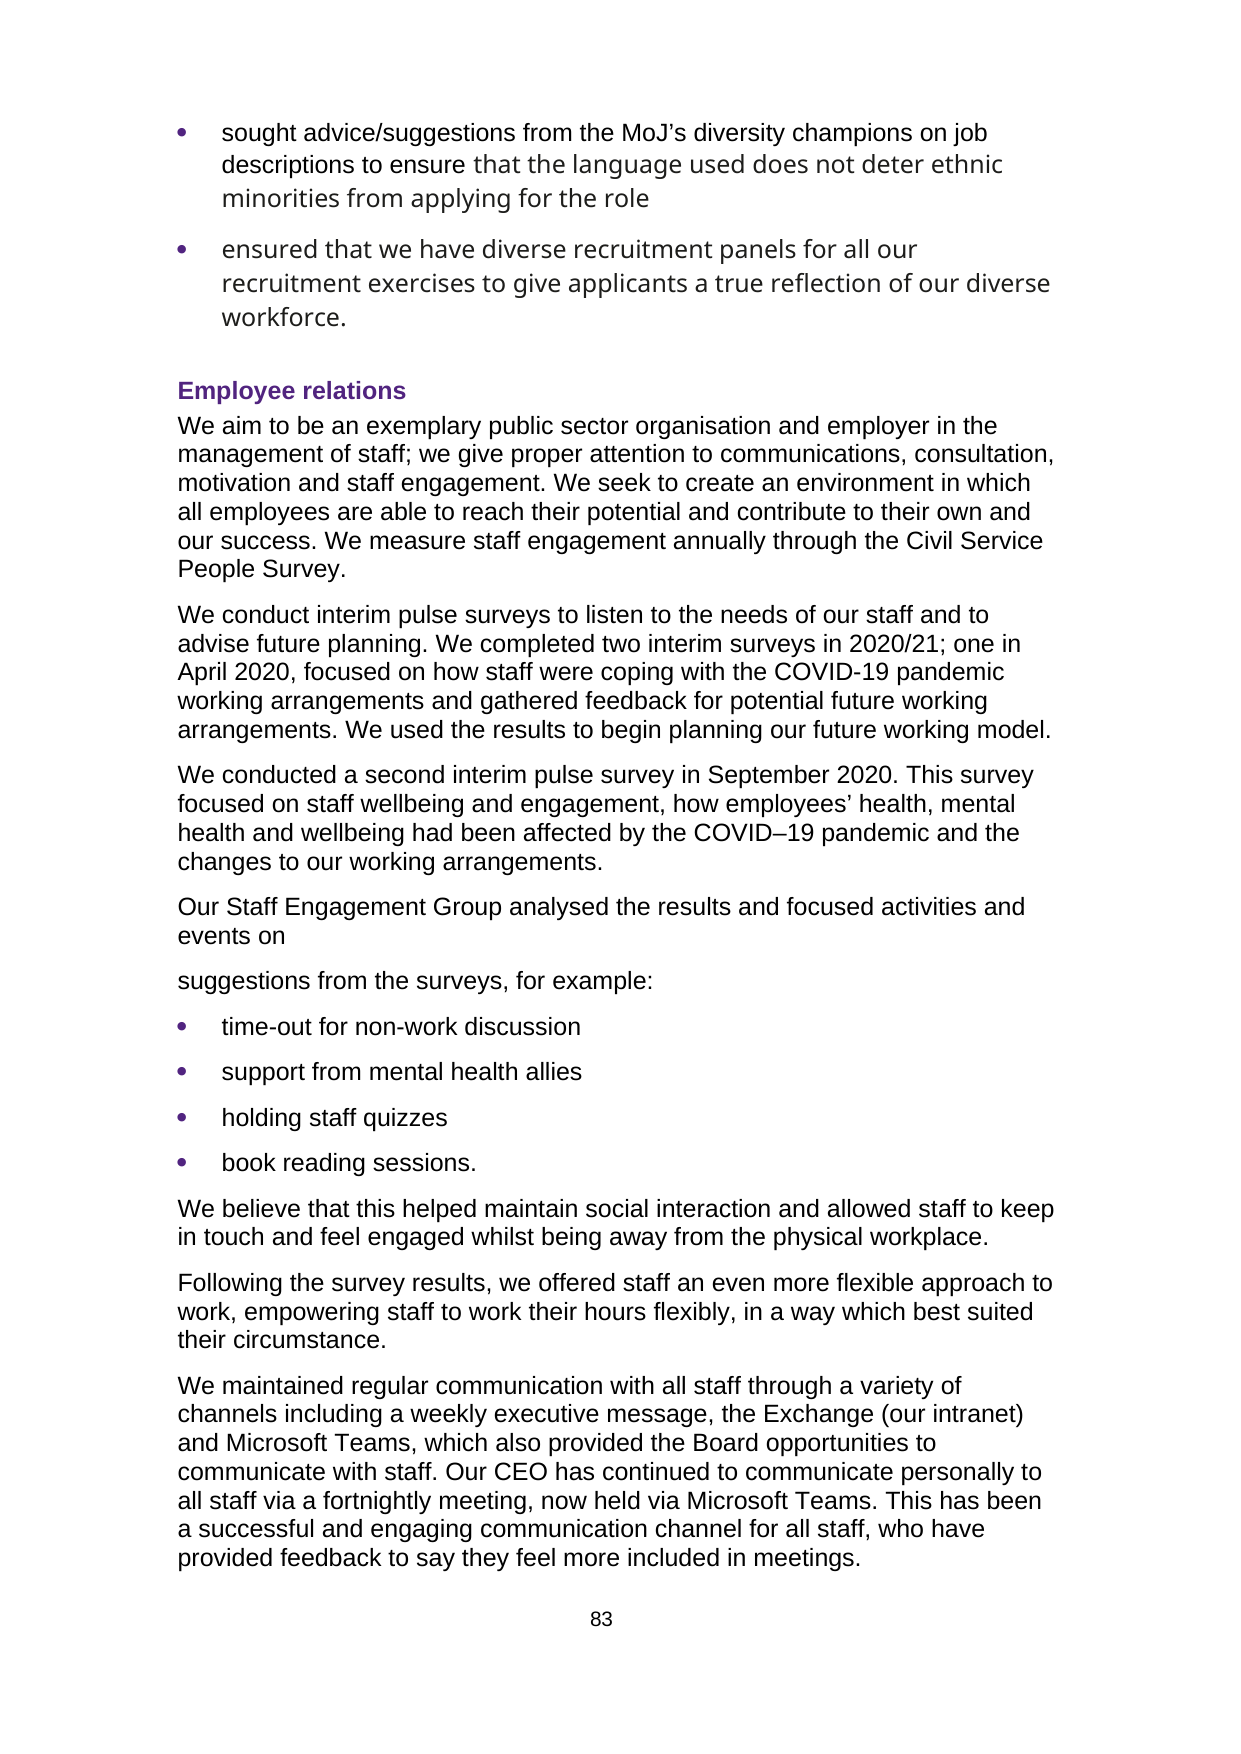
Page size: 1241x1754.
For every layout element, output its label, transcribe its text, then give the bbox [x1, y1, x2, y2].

list ensured that we have diverse recruitment panels for all our recruitment exercises to give applicants a true reflection of our diverse workforce. [177, 232, 1063, 334]
text We aim to be an exemplary public sector organisation and employer in the management of staff; we give proper attention to communications, consultation, motivation and staff engagement. We seek to create an environment in which all employees are able to reach their potential and contribute to their own and our success. We measure staff engagement annually through the Civil Service People Survey. [177, 411, 1063, 583]
text Our Staff Engagement Group analysed the results and focused activities and events on [177, 892, 1063, 949]
text Following the survey results, we offered staff an even more flexible approach to work, empowering staff to work their hours flexibly, in a way which best suited their circumstance. [177, 1268, 1063, 1354]
list time-out for non-work discussion [177, 1011, 1063, 1040]
list book reading sessions. [177, 1148, 1063, 1177]
list support from mental health allies [177, 1057, 1063, 1086]
text We maintained regular communication with all staff through a variety of channels including a weekly executive message, the Exchange (our intranet) and Microsoft Teams, which also provided the Board opportunities to communicate with staff. Our CEO has continued to communicate personally to all staff via a fortnightly meeting, now held via Microsoft Teams. This has been a successful and engaging communication channel for all staff, who have provided feedback to say they feel more included in meetings. [177, 1371, 1063, 1572]
list holding staff quizzes [177, 1102, 1063, 1131]
text suggestions from the surveys, for example: [177, 966, 1063, 995]
text We believe that this helped maintain social interaction and allowed staff to keep in touch and feel engaged whilst being away from the physical workplace. [177, 1193, 1063, 1251]
list sought advice/suggestions from the MoJ’s diversity champions on job descriptions to ensure that the language used does not deter ethnic minorities from applying for the role [177, 118, 1063, 215]
subtitle Employee relations [177, 376, 1063, 404]
text We conduct interim pulse surveys to listen to the needs of our staff and to advise future planning. We completed two interim surveys in 2020/21; one in April 2020, focused on how staff were coping with the COVID-19 pandemic working arrangements and gathered feedback for potential future working arrangements. We used the results to begin planning our future working model. [177, 600, 1063, 743]
text We conducted a second interim pulse survey in September 2020. This survey focused on staff wellbeing and engagement, how employees’ health, mental health and wellbeing had been affected by the COVID–19 pandemic and the changes to our working arrangements. [177, 760, 1063, 875]
